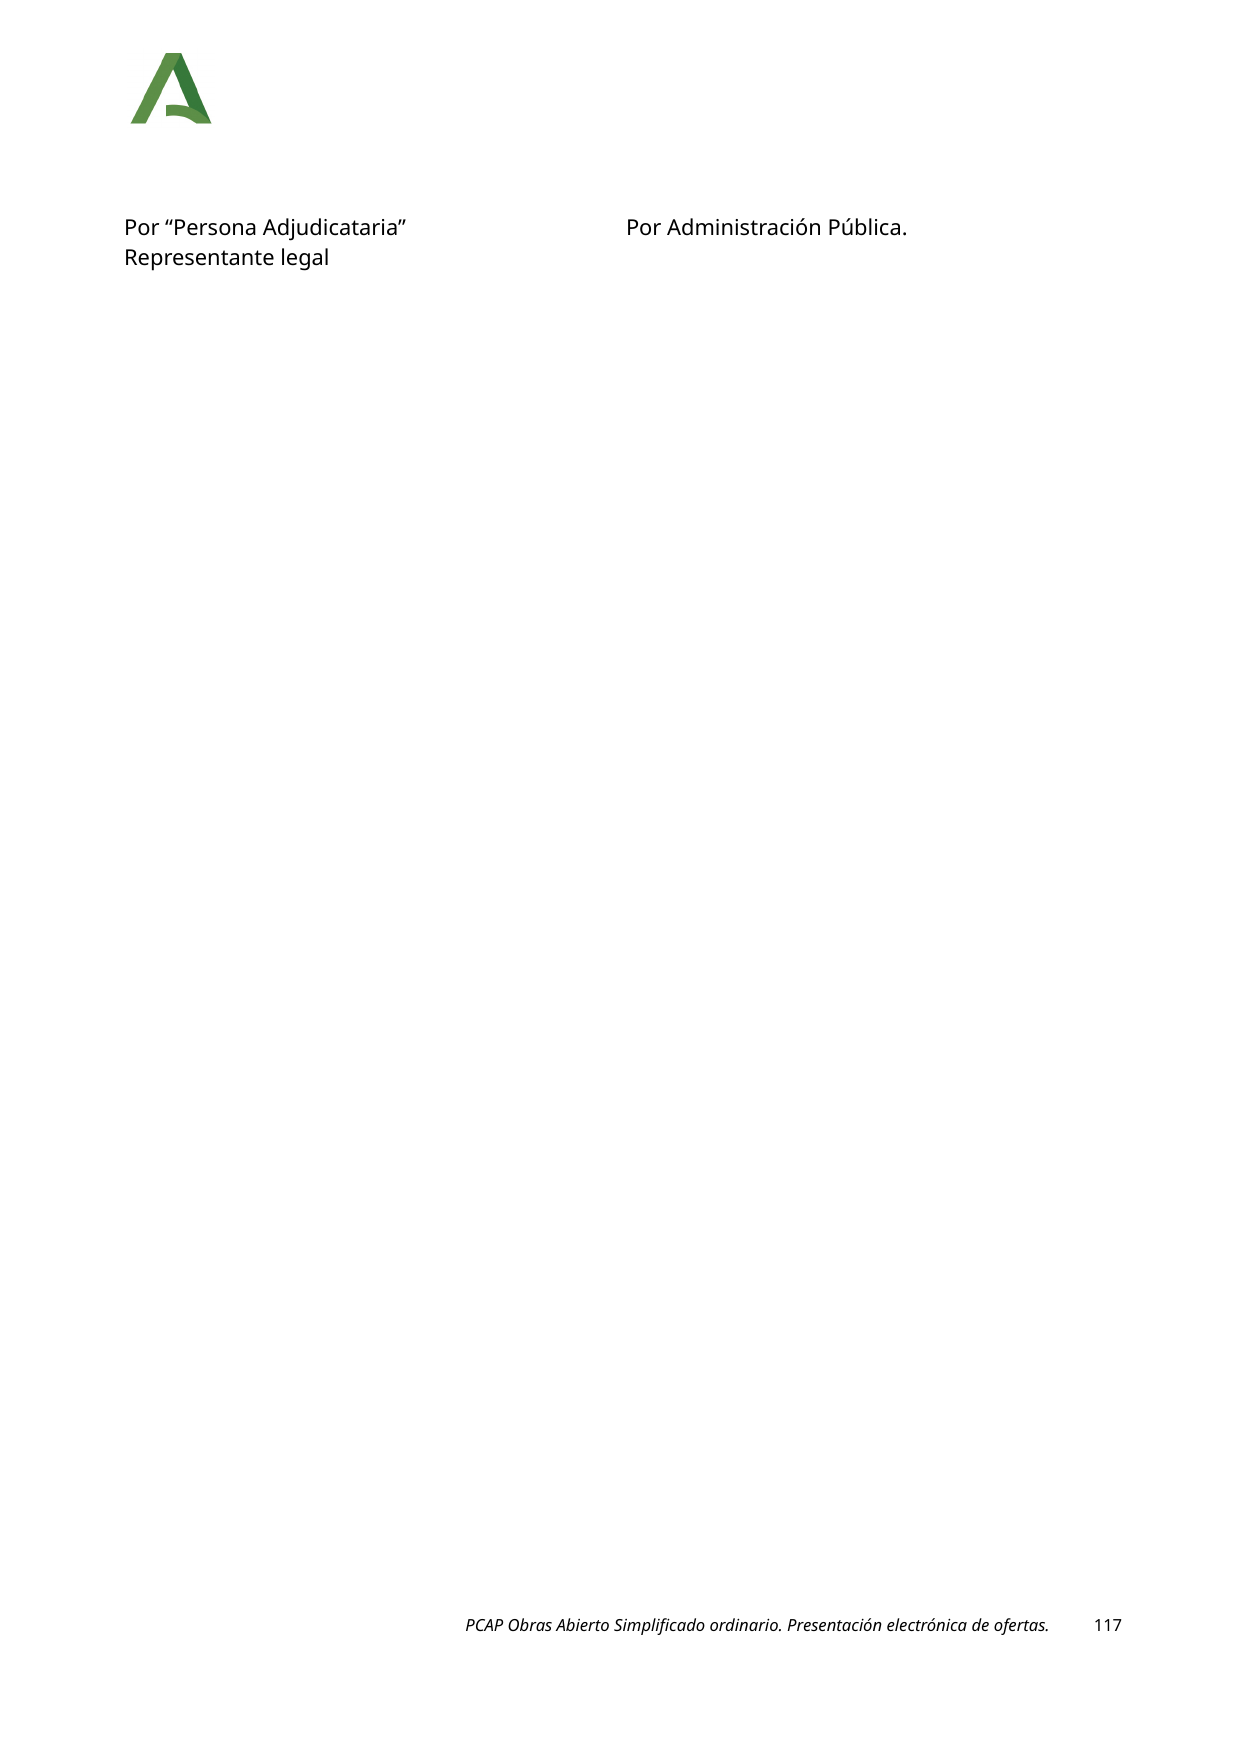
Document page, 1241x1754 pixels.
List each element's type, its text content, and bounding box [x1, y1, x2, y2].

table_header Por “Persona Adjudicataria” Representante legal [118, 206, 620, 277]
table_header Por Administración Pública. [620, 206, 1122, 277]
picture [127, 48, 216, 128]
